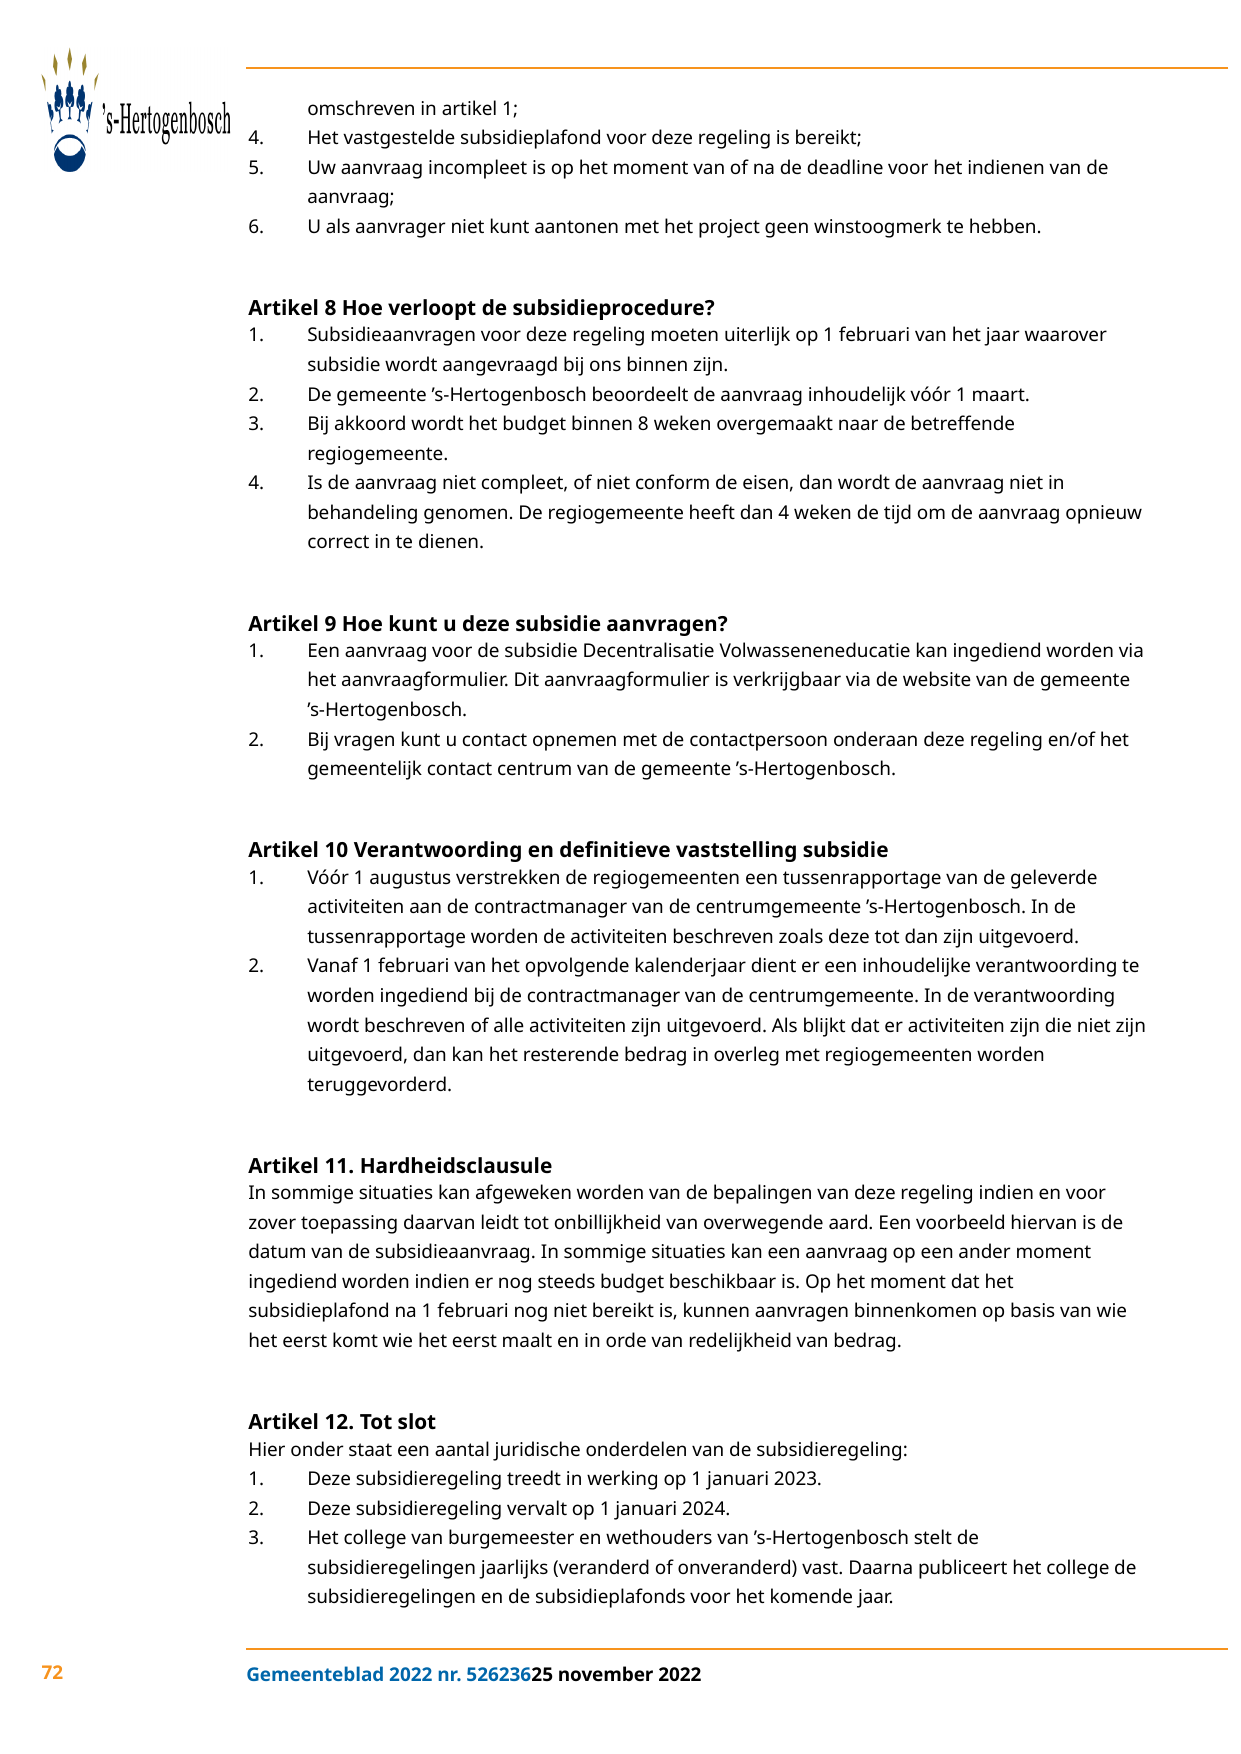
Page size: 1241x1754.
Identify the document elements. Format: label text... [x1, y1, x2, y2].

list Het vastgestelde subsidieplafond voor deze regeling is bereikt; [248, 124, 1152, 150]
list De gemeente ’s-Hertogenbosch beoordeelt de aanvraag inhoudelijk vóór 1 maart. [248, 381, 1152, 406]
list Bij vragen kunt u contact opnemen met de contactpersoon onderaan deze regeling en/of het gemeentelijk contact centrum van de gemeente ’s-Hertogenbosch. [248, 726, 1152, 781]
list Bij akkoord wordt het budget binnen 8 weken overgemaakt naar de betreffende regiogemeente. [248, 410, 1152, 466]
list Vanaf 1 februari van het opvolgende kalenderjaar dient er een inhoudelijke verantwoording te worden ingediend bij de contractmanager van de centrumgemeente. In de verantwoording wordt beschreven of alle activiteiten zijn uitgevoerd. Als blijkt dat er activiteiten zijn die niet zijn uitgevoerd, dan kan het resterende bedrag in overleg met regiogemeenten worden teruggevorderd. [248, 953, 1152, 1097]
list Deze subsidieregeling treedt in werking op 1 januari 2023. [248, 1465, 1152, 1491]
list Subsidieaanvragen voor deze regeling moeten uiterlijk op 1 februari van het jaar waarover subsidie wordt aangevraagd bij ons binnen zijn. [248, 322, 1152, 377]
list U als aanvrager niet kunt aantonen met het project geen winstoogmerk te hebben. [248, 213, 1152, 239]
list Uw aanvraag incompleet is op het moment van of na de deadline voor het indienen van de aanvraag; [248, 154, 1152, 209]
list Vóór 1 augustus verstrekken de regiogemeenten een tussenrapportage van de geleverde activiteiten aan de contractmanager van de centrumgemeente ’s-Hertogenbosch. In de tussenrapportage worden de activiteiten beschreven zoals deze tot dan zijn uitgevoerd. [248, 864, 1152, 949]
text In sommige situaties kan afgeweken worden van de bepalingen van deze regeling indien en voor zover toepassing daarvan leidt tot onbillijkheid van overwegende aard. Een voorbeeld hiervan is de datum van de subsidieaanvraag. In sommige situaties kan een aanvraag op een ander moment ingediend worden indien er nog steeds budget beschikbaar is. Op het moment dat het subsidieplafond na 1 februari nog niet bereikt is, kunnen aanvragen binnenkomen op basis van wie het eerst komt wie het eerst maalt en in orde van redelijkheid van bedrag. [248, 1179, 1152, 1353]
text Artikel 8 Hoe verloopt de subsidieprocedure? [248, 293, 1152, 322]
list Is de aanvraag niet compleet, of niet conform de eisen, dan wordt de aanvraag niet in behandeling genomen. De regiogemeente heeft dan 4 weken de tijd om de aanvraag opnieuw correct in te dienen. [248, 469, 1152, 554]
text Hier onder staat een aantal juridische onderdelen van de subsidieregeling: [248, 1436, 1152, 1461]
text Artikel 12. Tot slot [248, 1407, 1152, 1436]
list Een aanvraag voor de subsidie Decentralisatie Volwasseneneducatie kan ingediend worden via het aanvraagformulier. Dit aanvraagformulier is verkrijgbaar via de website van de gemeente ’s-Hertogenbosch. [248, 637, 1152, 722]
list Deze subsidieregeling vervalt op 1 januari 2024. [248, 1495, 1152, 1521]
text Artikel 9 Hoe kunt u deze subsidie aanvragen? [248, 609, 1152, 637]
list omschreven in artikel 1; [248, 95, 1152, 121]
list Het college van burgemeester en wethouders van ’s-Hertogenbosch stelt de subsidieregelingen jaarlijks (veranderd of onveranderd) vast. Daarna publiceert het college de subsidieregelingen en de subsidieplafonds voor het komende jaar. [248, 1524, 1152, 1609]
text Artikel 11. Hardheidsclausule [248, 1151, 1152, 1179]
text Artikel 10 Verantwoording en definitieve vaststelling subsidie [248, 835, 1152, 864]
picture [41, 47, 231, 172]
